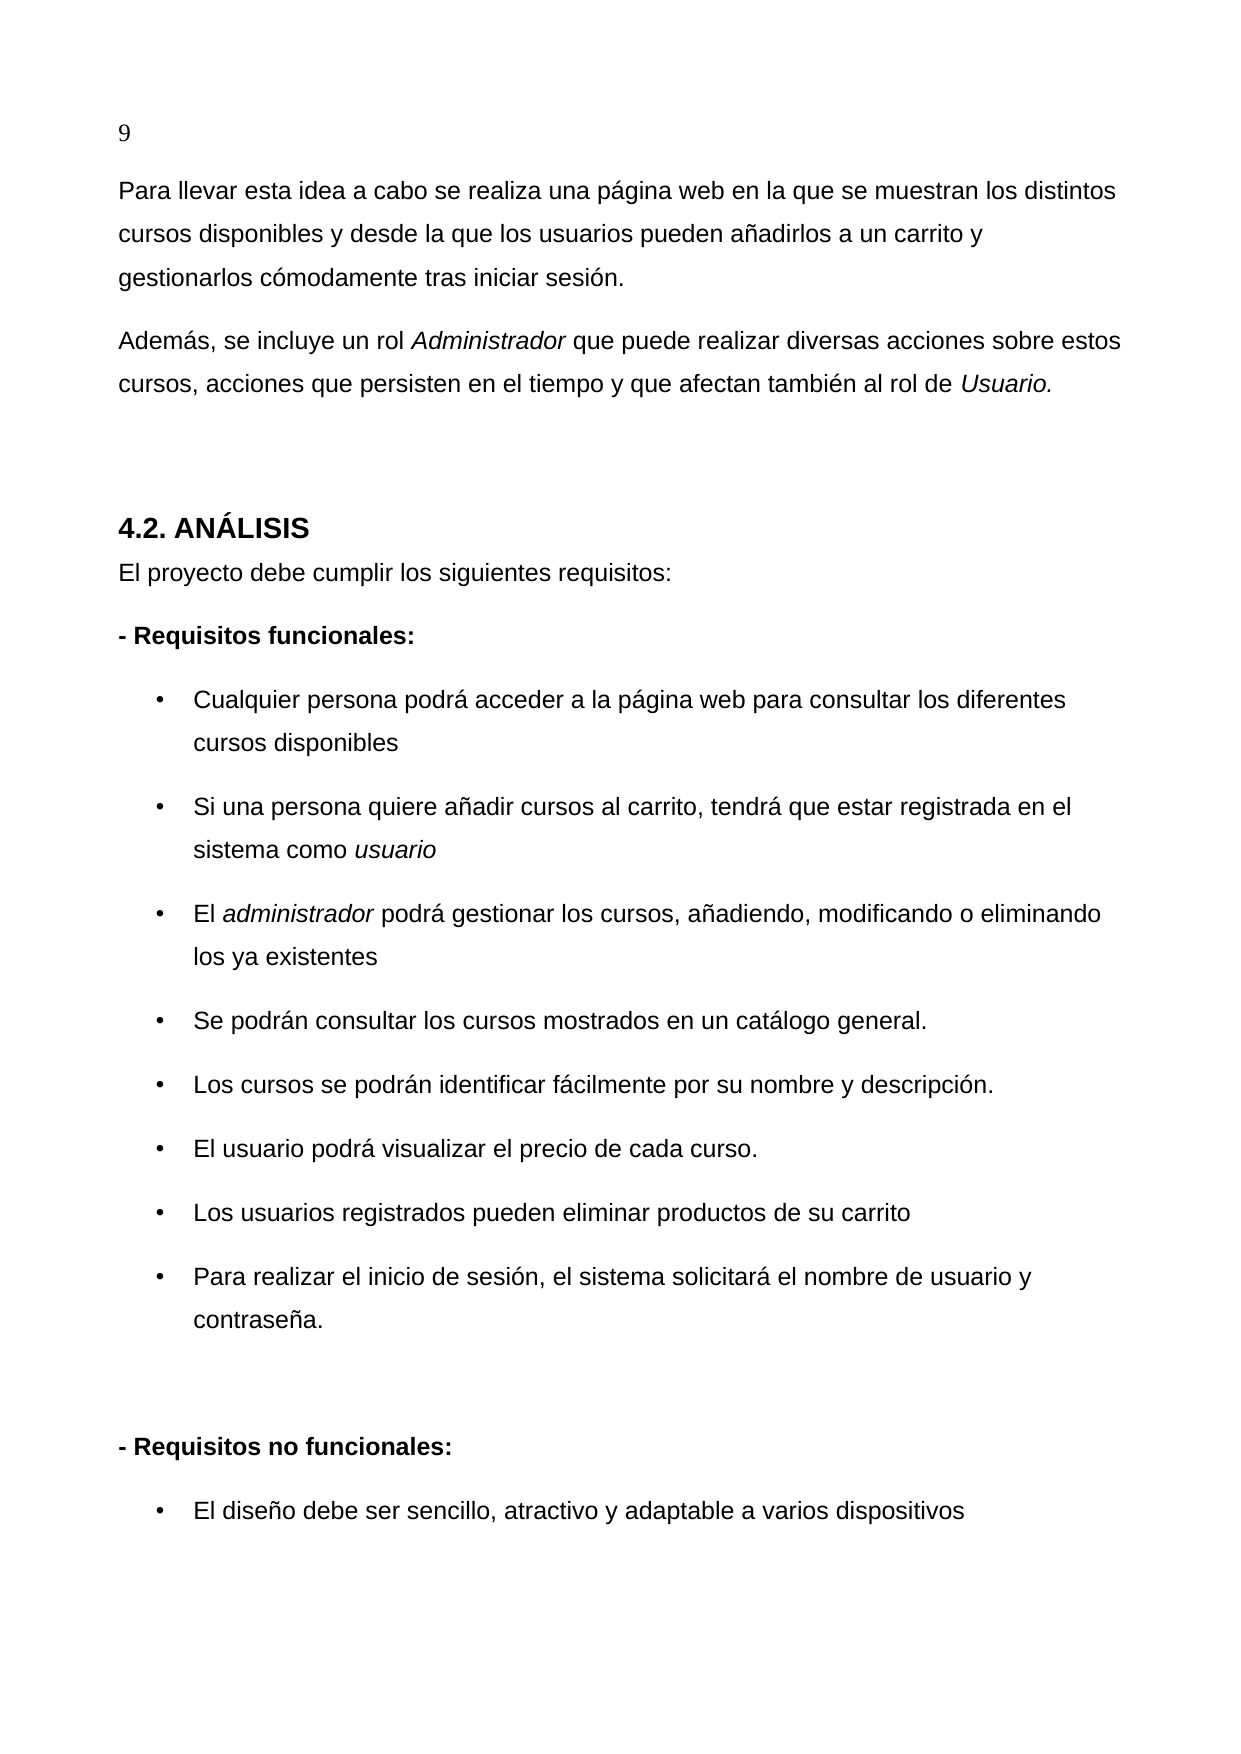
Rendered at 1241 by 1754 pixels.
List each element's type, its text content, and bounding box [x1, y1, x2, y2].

list El usuario podrá visualizar el precio de cada curso. [156, 1134, 1122, 1163]
text Para llevar esta idea a cabo se realiza una página web en la que se muestran los distintos cursos disponibles y desde la que los usuarios pueden añadirlos a un carrito y gestionarlos cómodamente tras iniciar sesión. [118, 176, 1122, 291]
list El administrador podrá gestionar los cursos, añadiendo, modificando o eliminando los ya existentes [156, 899, 1122, 971]
subtitle 4.2. ANÁLISIS [118, 512, 1122, 545]
list El diseño debe ser sencillo, atractivo y adaptable a varios dispositivos [156, 1496, 1122, 1525]
text - Requisitos no funcionales: [118, 1432, 1122, 1461]
list Para realizar el inicio de sesión, el sistema solicitará el nombre de usuario y contraseña. [156, 1261, 1122, 1333]
list Se podrán consultar los cursos mostrados en un catálogo general. [156, 1006, 1122, 1035]
list Cualquier persona podrá acceder a la página web para consultar los diferentes cursos disponibles [156, 685, 1122, 757]
list Los usuarios registrados pueden eliminar productos de su carrito [156, 1198, 1122, 1226]
list Los cursos se podrán identificar fácilmente por su nombre y descripción. [156, 1070, 1122, 1099]
text - Requisitos funcionales: [118, 621, 1122, 650]
text El proyecto debe cumplir los siguientes requisitos: [118, 558, 1122, 586]
list Si una persona quiere añadir cursos al carrito, tendrá que estar registrada en el sistema como usuario [156, 792, 1122, 864]
text Además, se incluye un rol Administrador que puede realizar diversas acciones sobre estos cursos, acciones que persisten en el tiempo y que afectan también al rol de Usuario. [118, 326, 1122, 398]
